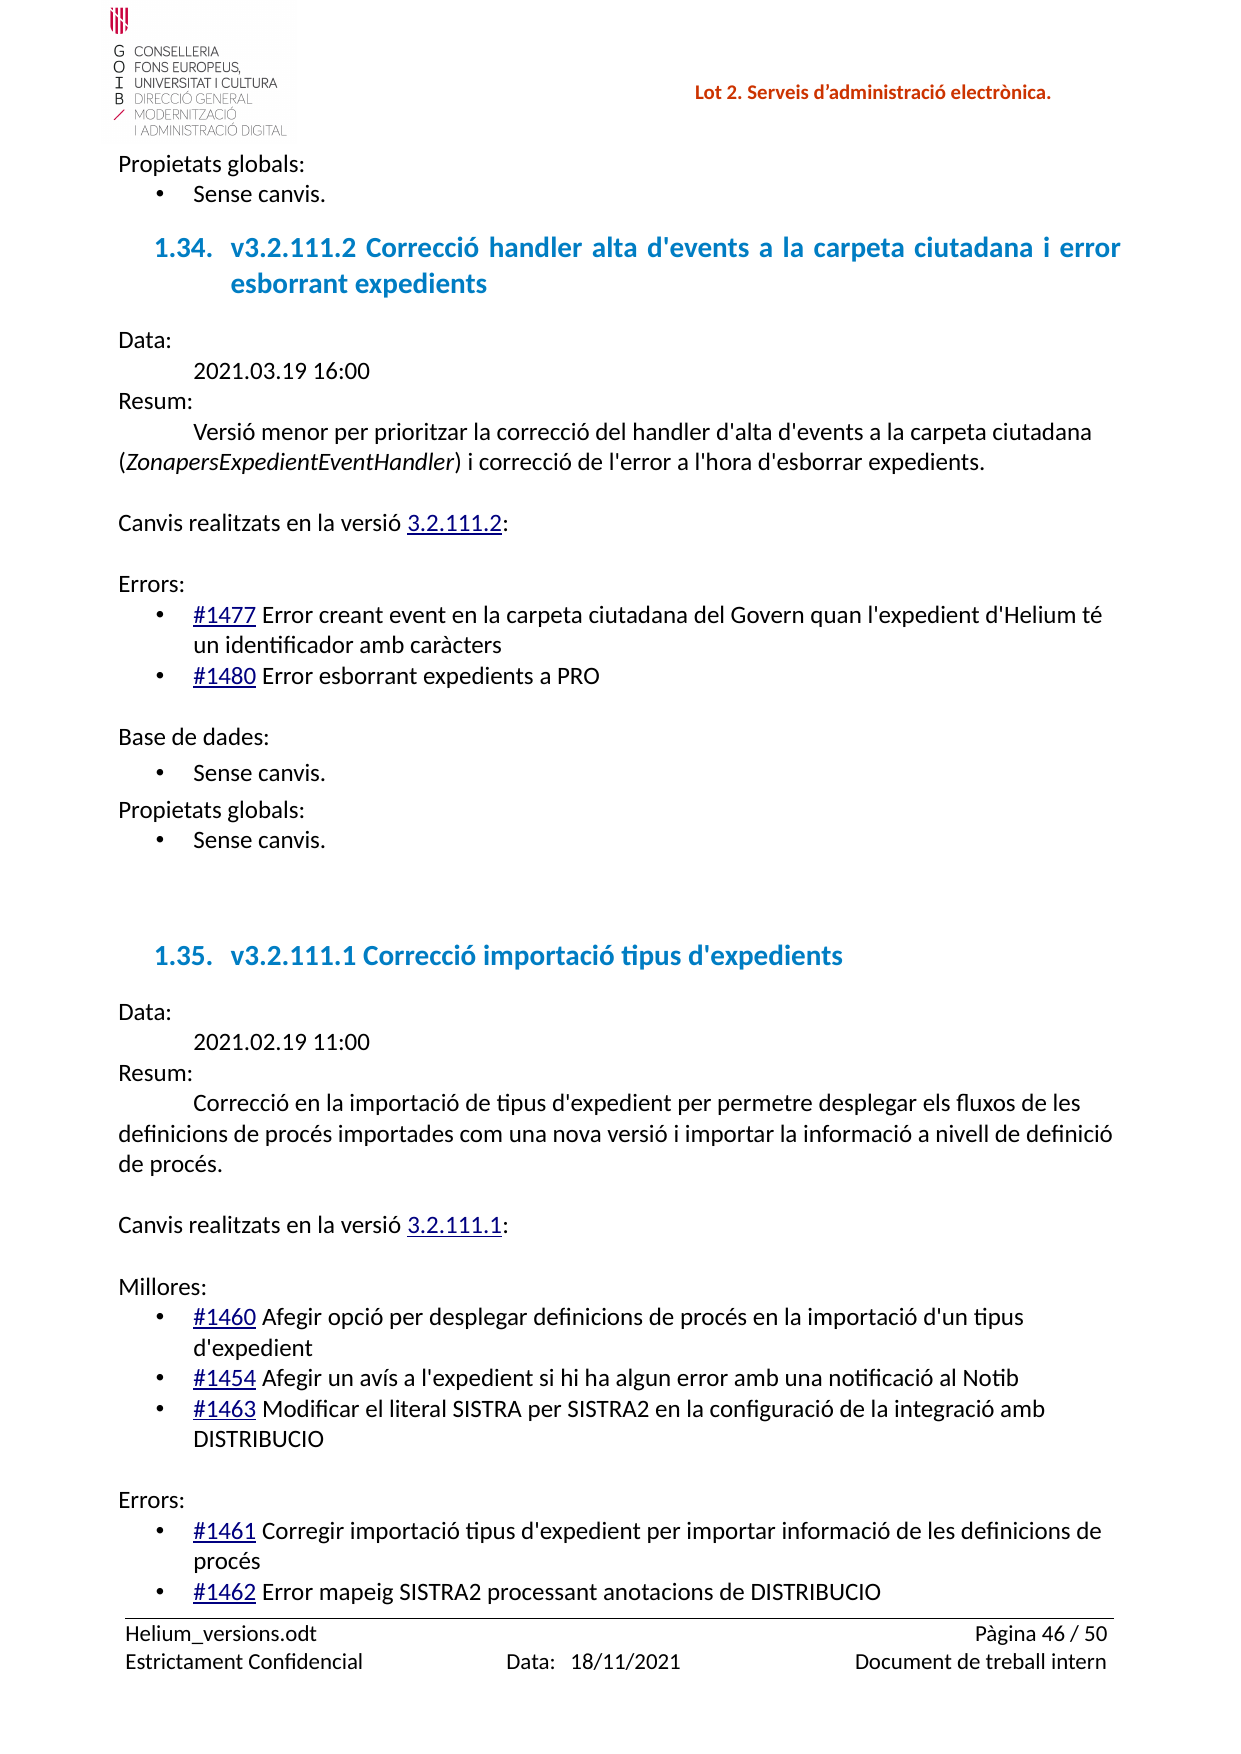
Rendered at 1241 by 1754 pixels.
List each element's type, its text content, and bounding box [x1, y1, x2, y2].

subtitle v3.2.111.2 Correcció handler alta d'events a la carpeta ciutadana i error esborrant expedients [153, 229, 1122, 301]
text Resum: [118, 1057, 1122, 1087]
list #1461 Corregir importació tipus d'expedient per importar informació de les definicions de procés [156, 1515, 1122, 1576]
text Errors: [118, 568, 1122, 599]
text Data: [118, 996, 1122, 1026]
text Propietats globals: [118, 148, 1122, 178]
text Base de dades: [118, 721, 1122, 752]
text Canvis realitzats en la versió 3.2.111.1: [118, 1209, 1122, 1240]
list #1454 Afegir un avís a l'expedient si hi ha algun error amb una notificació al Notib [156, 1362, 1122, 1393]
list #1463 Modificar el literal SISTRA per SISTRA2 en la configuració de la integració amb DISTRIBUCIO [156, 1393, 1122, 1454]
text Propietats globals: [118, 794, 1122, 824]
picture [100, 0, 297, 144]
subtitle v3.2.111.1 Correcció importació tipus d'expedients [153, 937, 1122, 972]
text Data: [118, 324, 1122, 355]
text Correcció en la importació de tipus d'expedient per permetre desplegar els fluxos de les definicions de procés importades com una nova versió i importar la informació a nivell de definició de procés. [118, 1087, 1122, 1179]
list Sense canvis. [156, 178, 1122, 209]
text Millores: [118, 1271, 1122, 1301]
list Sense canvis. [156, 824, 1122, 855]
text Versió menor per prioritzar la correcció del handler d'alta d'events a la carpeta ciutadana (ZonapersExpedientEventHandler) i correcció de l'error a l'hora d'esborrar expedients. [118, 416, 1122, 477]
list #1480 Error esborrant expedients a PRO [156, 660, 1122, 691]
text Canvis realitzats en la versió 3.2.111.2: [118, 507, 1122, 538]
text 2021.02.19 11:00 [118, 1026, 1122, 1057]
list #1460 Afegir opció per desplegar definicions de procés en la importació d'un tipus d'expedient [156, 1301, 1122, 1362]
list #1477 Error creant event en la carpeta ciutadana del Govern quan l'expedient d'Helium té un identificador amb caràcters [156, 599, 1122, 660]
list Sense canvis. [156, 757, 1122, 788]
text Errors: [118, 1484, 1122, 1515]
text 2021.03.19 16:00 [118, 355, 1122, 385]
text Resum: [118, 385, 1122, 416]
list #1462 Error mapeig SISTRA2 processant anotacions de DISTRIBUCIO [156, 1576, 1122, 1606]
